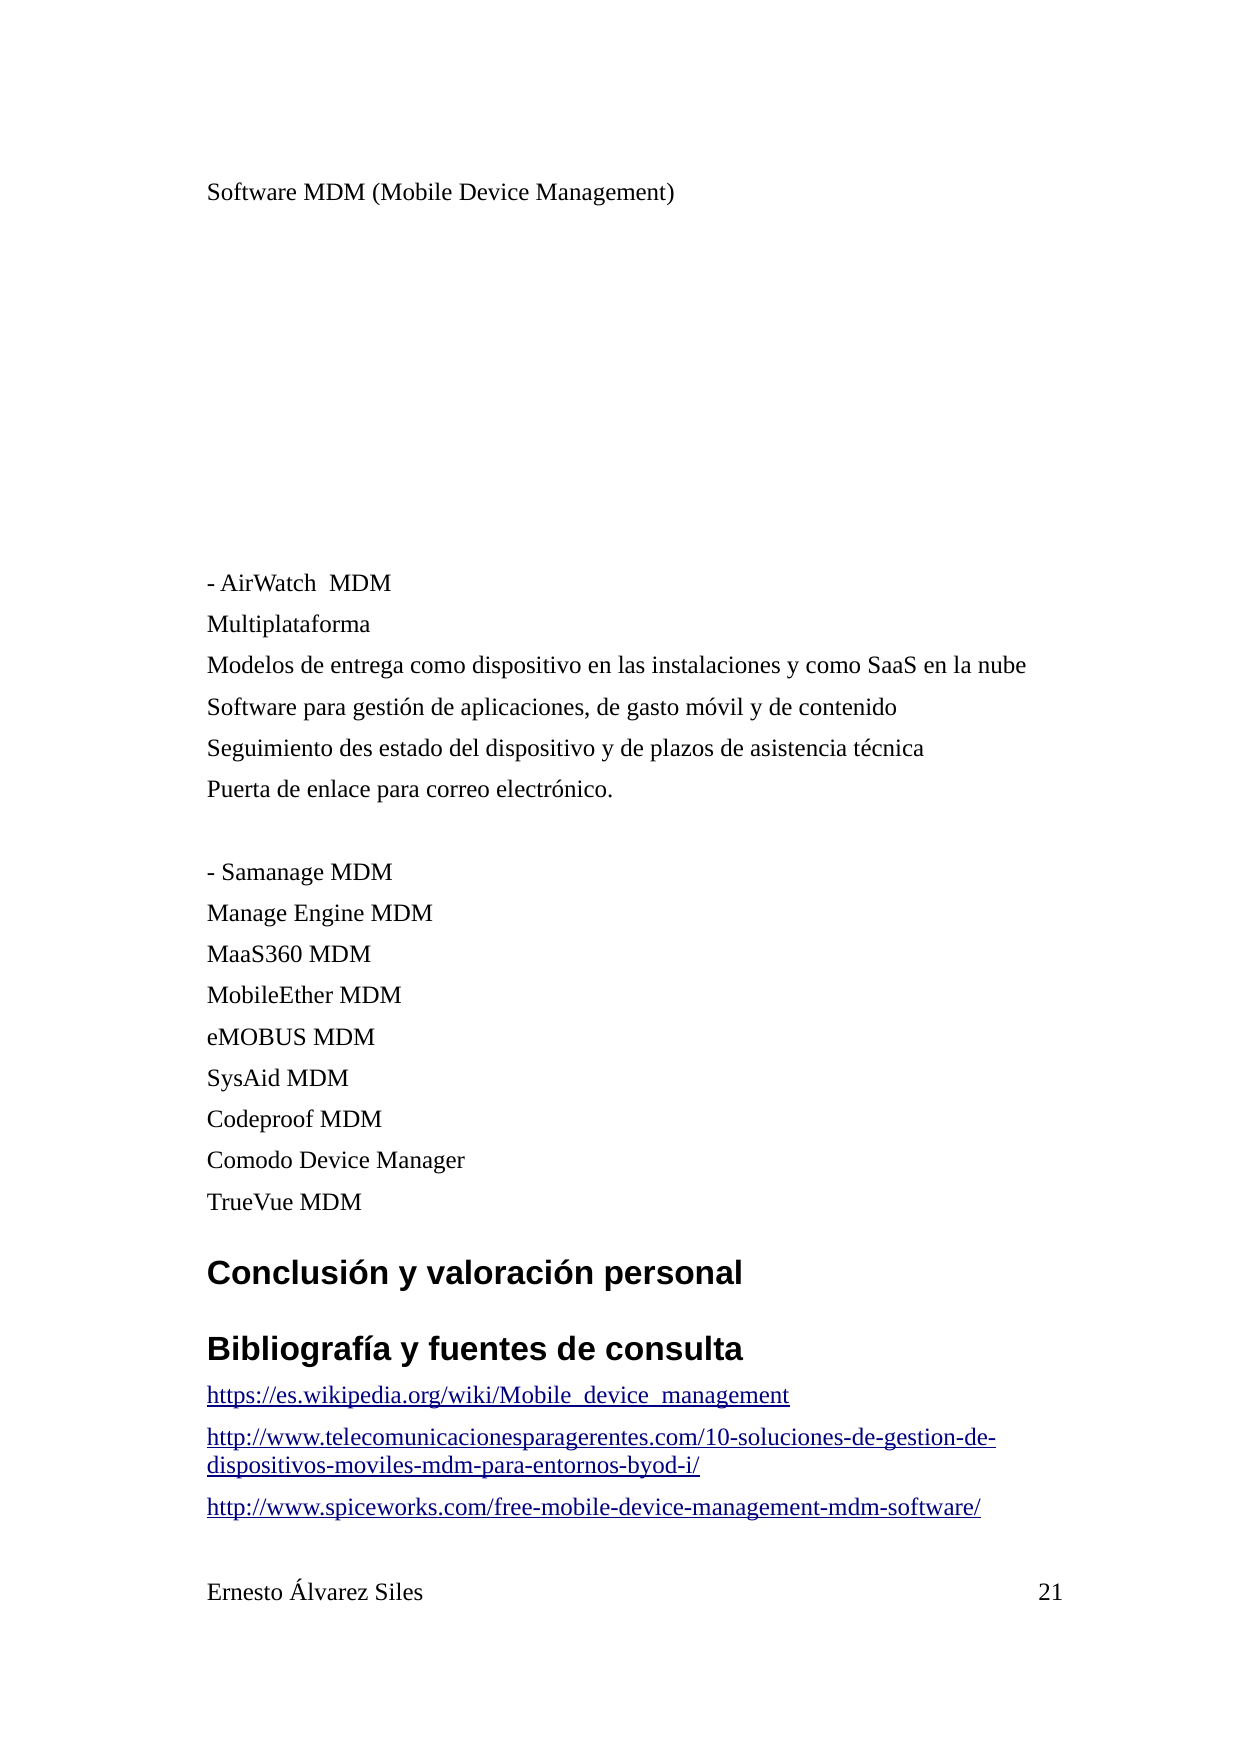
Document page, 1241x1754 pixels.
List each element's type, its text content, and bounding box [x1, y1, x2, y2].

text Multiplataforma [207, 609, 1063, 638]
text Manage Engine MDM [207, 898, 1063, 927]
text http://www.spiceworks.com/free-mobile-device-management-mdm-software/ [207, 1492, 1063, 1520]
subtitle Conclusión y valoración personal [207, 1253, 1063, 1292]
text MaaS360 MDM [207, 939, 1063, 968]
text http://www.telecomunicacionesparagerentes.com/10-soluciones-de-gestion-de-dispositivos-moviles-mdm-para-entornos-byod-i/ [207, 1422, 1063, 1479]
text - AirWatch MDM [207, 568, 1063, 597]
text Comodo Device Manager [207, 1146, 1063, 1174]
text Software para gestión de aplicaciones, de gasto móvil y de contenido [207, 692, 1063, 721]
text Codeproof MDM [207, 1104, 1063, 1133]
subtitle Bibliografía y fuentes de consulta [207, 1329, 1063, 1368]
text - Samanage MDM [207, 857, 1063, 886]
text https://es.wikipedia.org/wiki/Mobile_device_management [207, 1380, 1063, 1409]
text SysAid MDM [207, 1063, 1063, 1092]
text Modelos de entrega como dispositivo en las instalaciones y como SaaS en la nube [207, 651, 1063, 679]
text Puerta de enlace para correo electrónico. [207, 774, 1063, 803]
text Seguimiento des estado del dispositivo y de plazos de asistencia técnica [207, 733, 1063, 762]
text MobileEther MDM [207, 981, 1063, 1009]
text eMOBUS MDM [207, 1022, 1063, 1051]
text TrueVue MDM [207, 1187, 1063, 1216]
